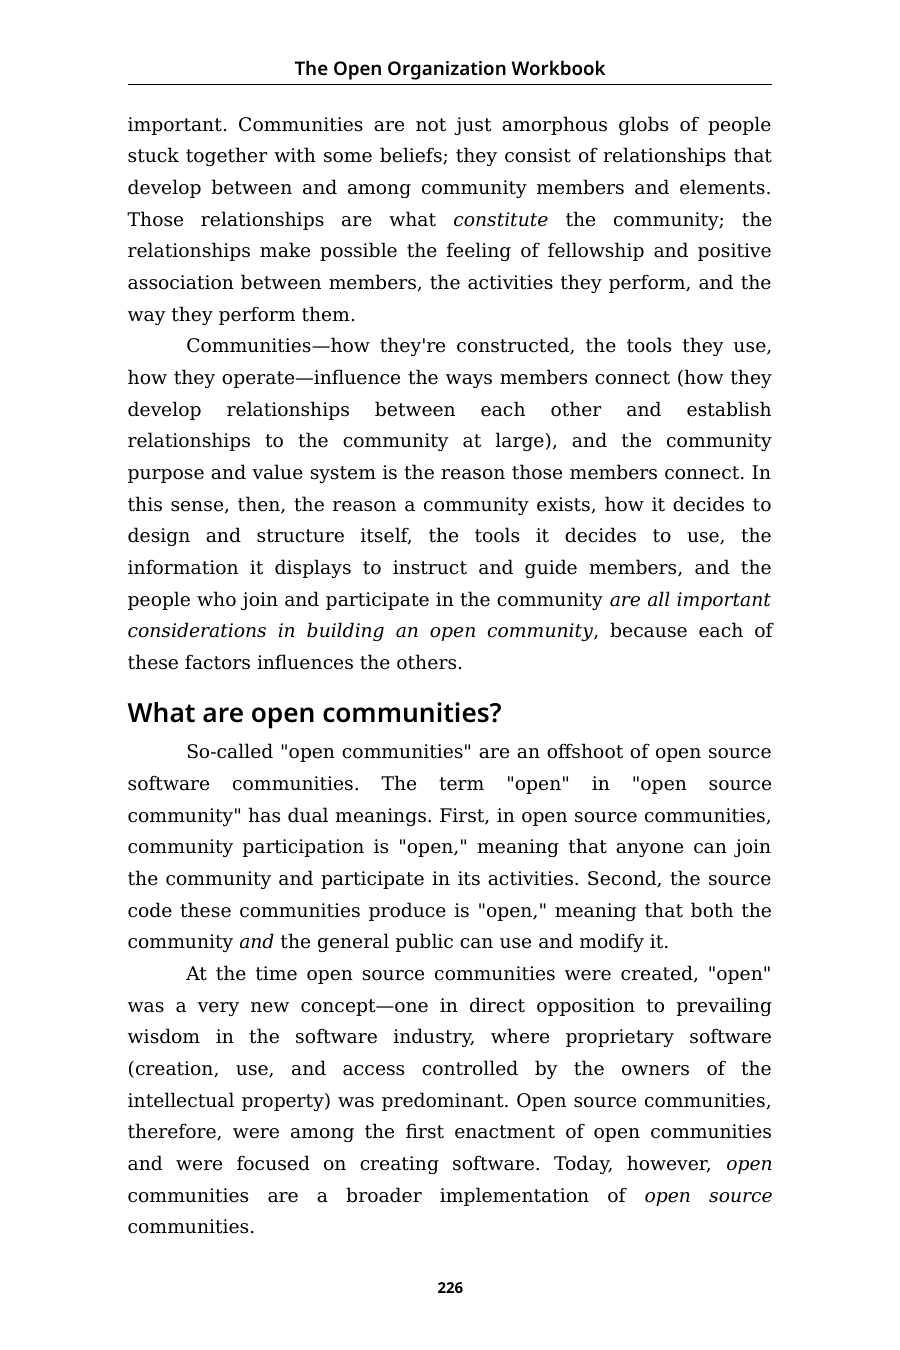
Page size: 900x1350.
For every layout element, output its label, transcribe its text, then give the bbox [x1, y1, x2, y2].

text At the time open source communities were created, "open" was a very new concept—one in direct opposition to prevailing wisdom in the software industry, where proprietary software (creation, use, and access controlled by the owners of the intellectual property) was predominant. Open source communities, therefore, were among the first enactment of open communities and were focused on creating software. Today, however, open communities are a broader implementation of open source communities. [127, 963, 772, 1238]
text Communities—how they're constructed, the tools they use, how they operate—influence the ways members connect (how they develop relationships between each other and establish relationships to the community at large), and the community purpose and value system is the reason those members connect. In this sense, then, the reason a community exists, how it decides to design and structure itself, the tools it decides to use, the information it displays to instruct and guide members, and the people who join and participate in the community are all important considerations in building an open community, because each of these factors influences the others. [127, 336, 772, 674]
subtitle What are open communities? [127, 698, 772, 729]
text So-called "open communities" are an offshoot of open source software communities. The term "open" in "open source community" has dual meanings. First, in open source communities, community participation is "open," meaning that anyone can join the community and participate in its activities. Second, the source code these communities produce is "open," meaning that both the community and the general public can use and modify it. [127, 741, 772, 953]
text important. Communities are not just amorphous globs of people stuck together with some beliefs; they consist of relationships that develop between and among community members and elements. Those relationships are what constitute the community; the relationships make possible the feeling of fellowship and positive association between members, the activities they perform, and the way they perform them. [127, 114, 772, 326]
